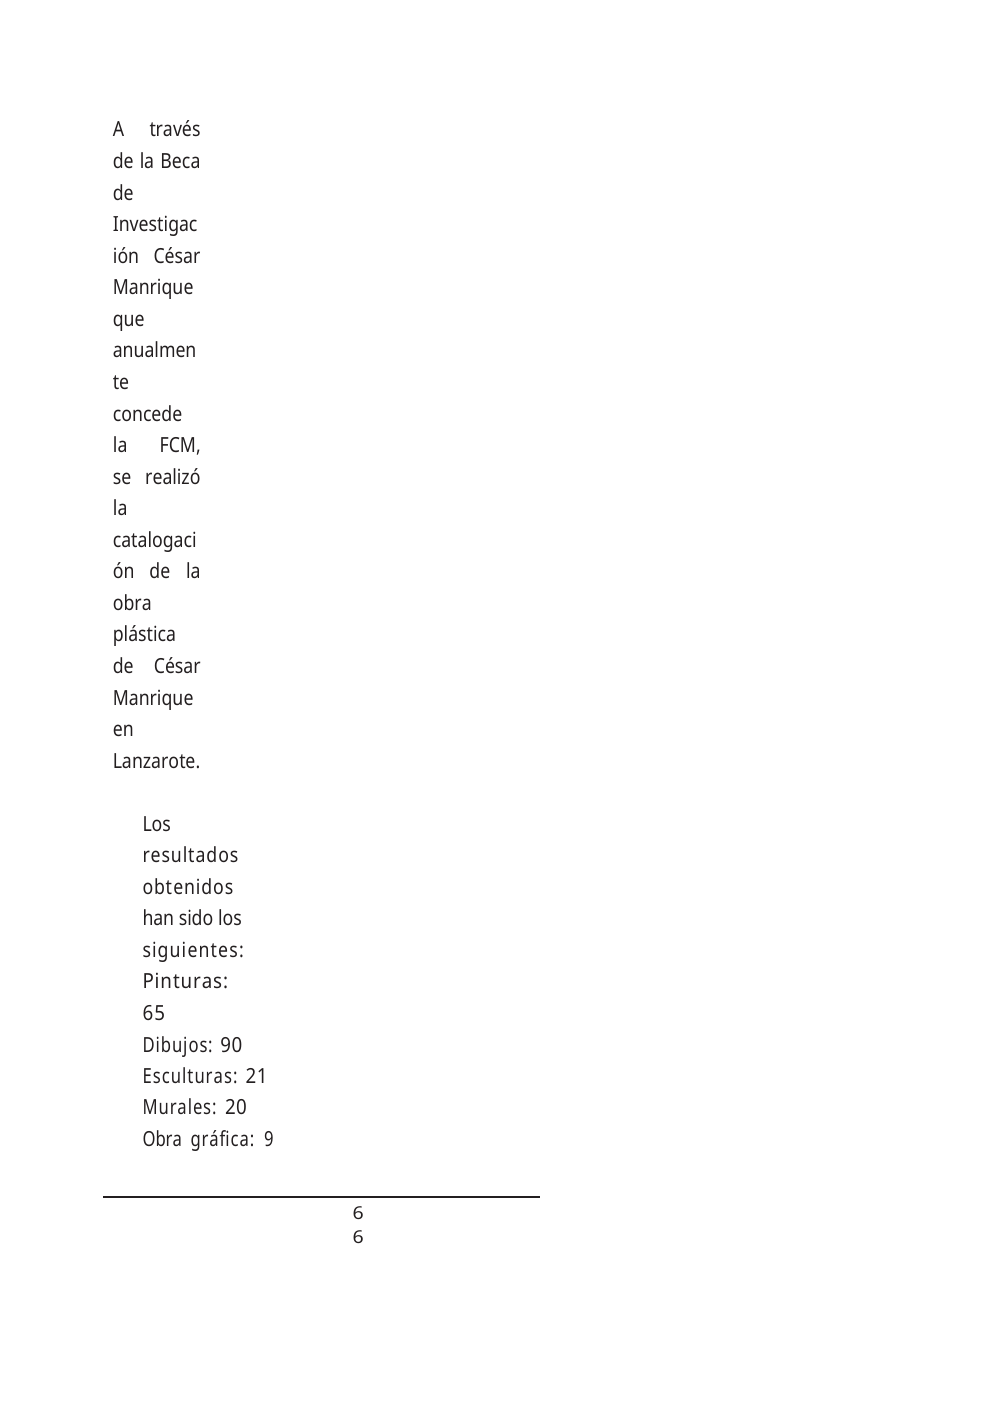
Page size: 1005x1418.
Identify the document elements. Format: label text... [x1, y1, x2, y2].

text Murales: 20 [142, 1092, 354, 1121]
text 66 [352, 1201, 357, 1249]
text Esculturas: 21 [142, 1061, 354, 1089]
text Obra gráfica: 9 [142, 1124, 354, 1152]
text Dibujos: 90 [142, 1030, 354, 1058]
text A través de la Beca de Investigación César Manrique que anualmente concede la FCM, se realizó la catalogación de la obra plástica de César Manrique en Lanzarote. [113, 114, 200, 774]
text Los resultados obtenidos han sido los siguientes: Pinturas: 65 [142, 809, 245, 1027]
